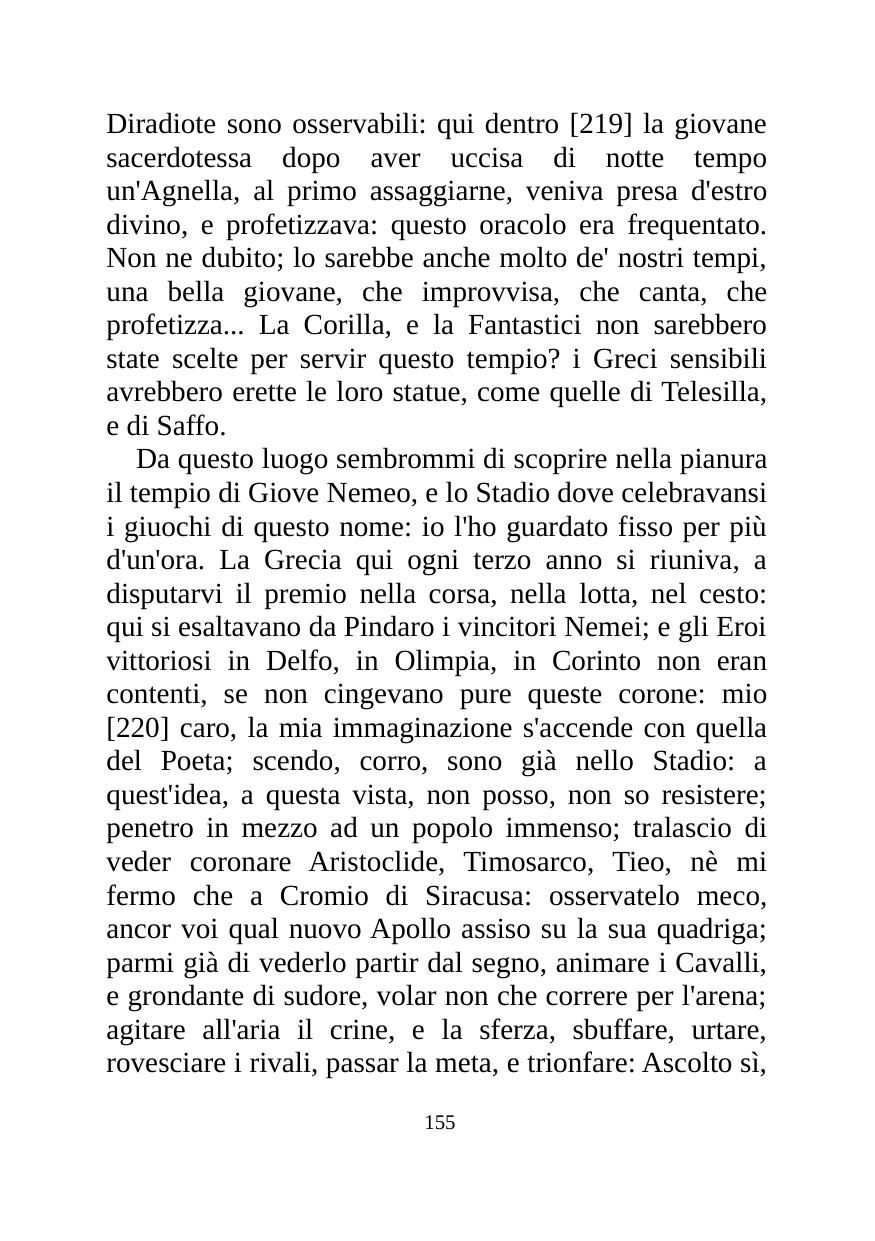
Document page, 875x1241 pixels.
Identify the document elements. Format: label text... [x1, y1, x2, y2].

text Diradiote sono osservabili: qui dentro [219] la giovane sacerdotessa dopo aver uccisa di notte tempo un'Agnella, al primo assaggiarne, veniva presa d'estro divino, e profetizzava: questo oracolo era frequentato. Non ne dubito; lo sarebbe anche molto de' nostri tempi, una bella giovane, che improvvisa, che canta, che profetizza... La Corilla, e la Fantastici non sarebbero state scelte per servir questo tempio? i Greci sensibili avrebbero erette le loro statue, come quelle di Telesilla, e di Saffo. [106, 106, 768, 442]
text Da questo luogo sembrommi di scoprire nella pianura il tempio di Giove Nemeo, e lo Stadio dove celebravansi i giuochi di questo nome: io l'ho guardato fisso per più d'un'ora. La Grecia qui ogni terzo anno si riuniva, a disputarvi il premio nella corsa, nella lotta, nel cesto: qui si esaltavano da Pindaro i vincitori Nemei; e gli Eroi vittoriosi in Delfo, in Olimpia, in Corinto non eran contenti, se non cingevano pure queste corone: mio [220] caro, la mia immaginazione s'accende con quella del Poeta; scendo, corro, sono già nello Stadio: a quest'idea, a questa vista, non posso, non so resistere; penetro in mezzo ad un popolo immenso; tralascio di veder coronare Aristoclide, Timosarco, Tieo, nè mi fermo che a Cromio di Siracusa: osservatelo meco, ancor voi qual nuovo Apollo assiso su la sua quadriga; parmi già di vederlo partir dal segno, animare i Cavalli, e grondante di sudore, volar non che correre per l'arena; agitare all'aria il crine, e la sferza, sbuffare, urtare, rovesciare i rivali, passar la meta, e trionfare: Ascolto sì, [106, 442, 768, 1079]
